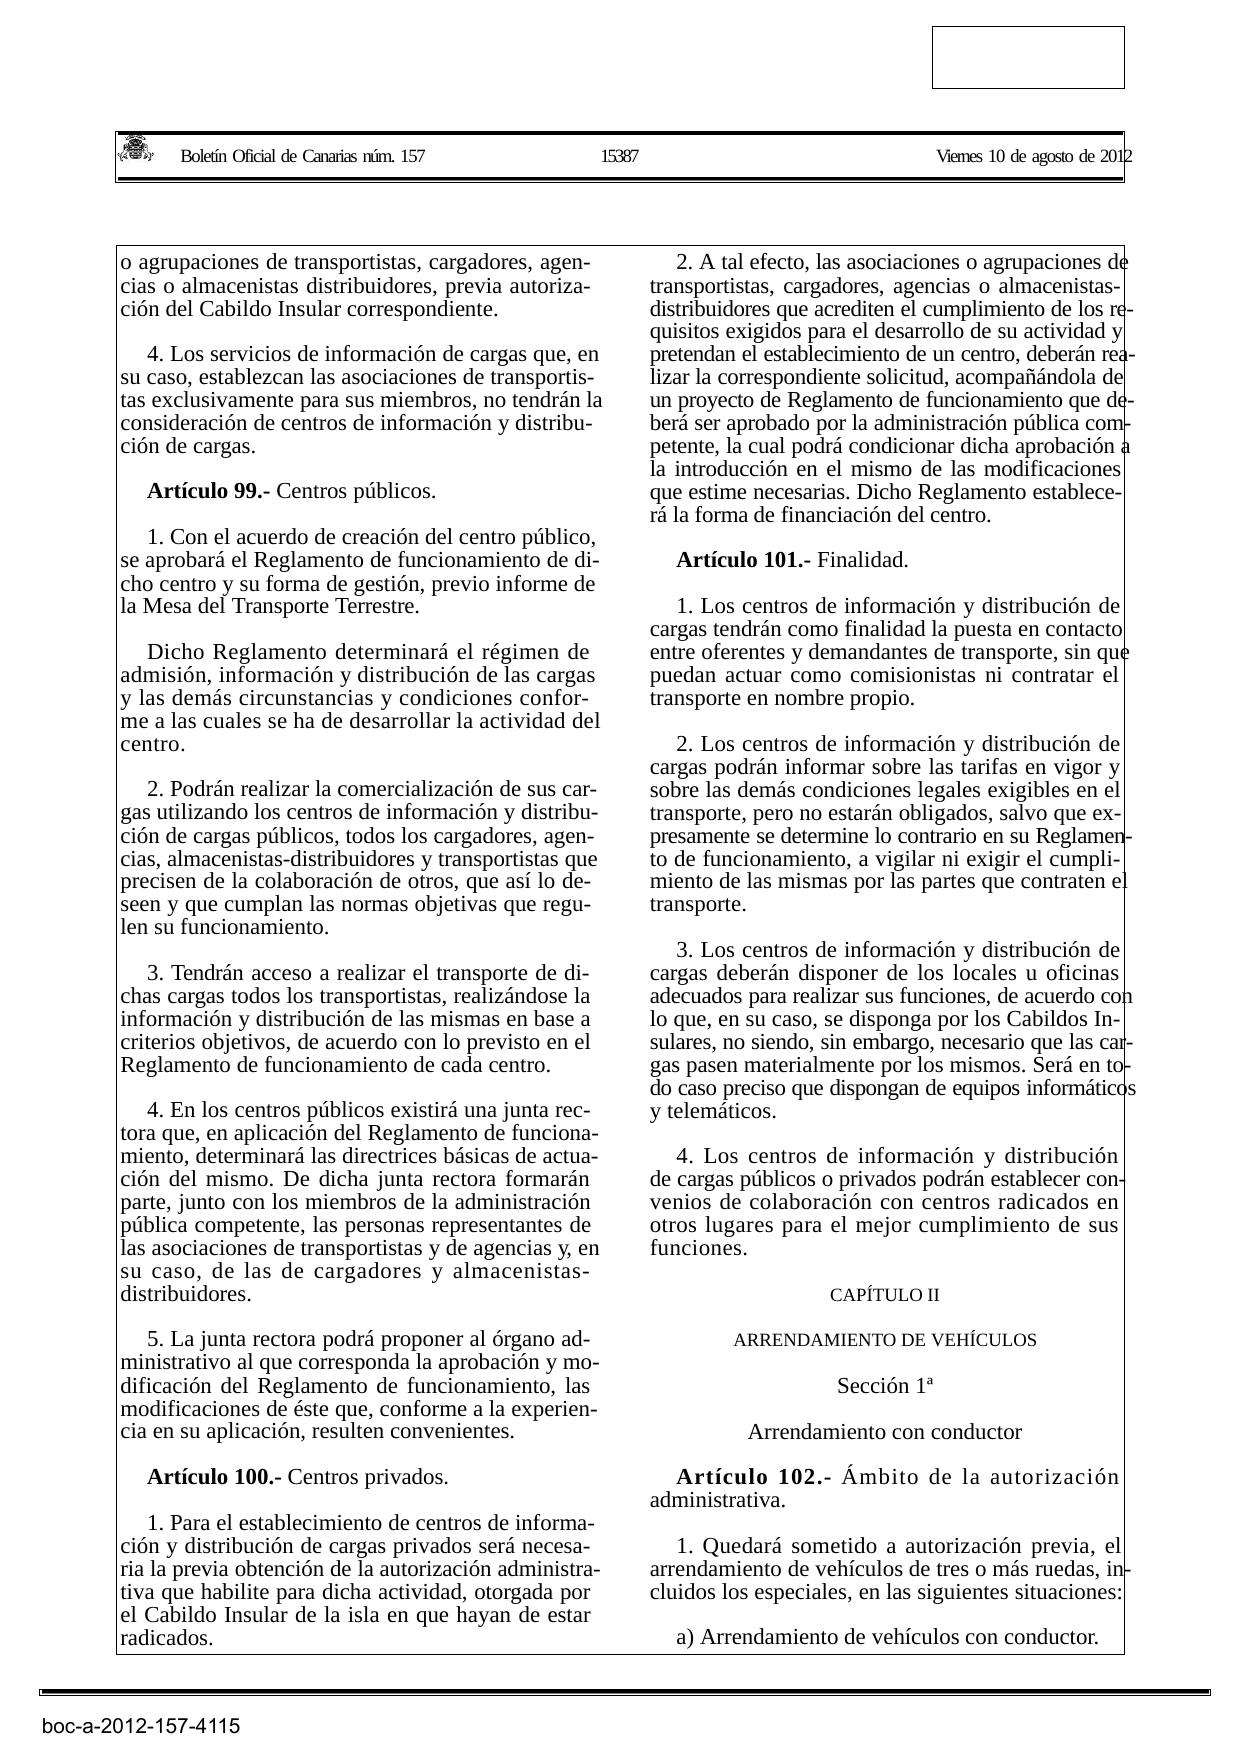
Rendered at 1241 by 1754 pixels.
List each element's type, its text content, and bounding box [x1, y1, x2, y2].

text len su funcionamiento. [120, 916, 616, 939]
text a) Arrendamiento de vehículos con conductor. [676, 1624, 1124, 1650]
text Arrendamiento con conductor [747, 1419, 1047, 1444]
text miento de las mismas por las partes que contraten el [649, 871, 1145, 893]
text 2. Los centros de información y distribución de [676, 731, 1145, 756]
text 1. Quedará sometido a autorización previa, el [676, 1533, 1145, 1558]
text transportistas, cargadores, agencias o almacenistas- [649, 275, 1145, 298]
text cargas podrán informar sobre las tarifas en vigor y [649, 756, 1145, 779]
text presamente se determine lo contrario en su Reglamen- [649, 825, 1145, 848]
text información y distribución de las mismas en base a [120, 1008, 616, 1031]
text rá la forma de financiación del centro. [649, 504, 1145, 527]
text Viernes 10 de agosto de 2012 [936, 146, 1137, 167]
text otros lugares para el mejor cumplimiento de sus [649, 1214, 1145, 1237]
text su caso, establezcan las asociaciones de transportis- [120, 364, 616, 389]
text seen y que cumplan las normas objetivas que regu- [120, 893, 616, 916]
text Boletín Oficial de Canarias núm. 157 [180, 146, 428, 167]
text 5 [147, 1326, 158, 1349]
text cias o almacenistas distribuidores, previa autoriza- [120, 275, 616, 298]
text Reglamento de funcionamiento de cada centro. [120, 1054, 616, 1077]
text radicados. [120, 1627, 616, 1650]
text ción del mismo. De dicha junta rectora formarán [120, 1168, 616, 1191]
text ción de cargas. [120, 435, 616, 458]
picture [933, 27, 1124, 88]
text y las demás circunstancias y condiciones confor- [120, 687, 616, 710]
text to de funcionamiento, a vigilar ni exigir el cumpli- [649, 848, 1145, 871]
picture [117, 246, 1124, 1654]
text petente, la cual podrá condicionar dicha aprobación a [649, 435, 1145, 458]
text modificaciones de éste que, conforme a la experien- [120, 1398, 616, 1421]
text que estime necesarias. Dicho Reglamento establece- [649, 481, 1145, 504]
text gas utilizando los centros de información y distribu- [120, 799, 616, 825]
text un proyecto de Reglamento de funcionamiento que de- [649, 389, 1145, 412]
text 3 [147, 960, 158, 983]
text dificación del Reglamento de funcionamiento, las [120, 1375, 616, 1398]
text centro. [120, 733, 616, 756]
text ción y distribución de cargas privados será necesa- [120, 1533, 616, 1558]
text 2 [147, 776, 158, 799]
text la introducción en el mismo de las modificaciones [649, 458, 1145, 481]
text pública competente, las personas representantes de [120, 1214, 616, 1237]
text ministrativo al que corresponda la aprobación y mo- [120, 1349, 616, 1375]
text 1. Los centros de información y distribución de [676, 593, 1145, 618]
text consideración de centros de información y distribu- [120, 412, 616, 435]
text transporte. [649, 893, 1145, 916]
text miento, determinará las directrices básicas de actua- [120, 1146, 616, 1168]
text Artículo 99.- Centros públicos. [147, 478, 461, 504]
text el Cabildo Insular de la isla en que hayan de estar [120, 1604, 616, 1627]
text . Los servicios de información de cargas que, en [158, 341, 616, 364]
text o agrupaciones de transportistas, cargadores, agen- [120, 249, 616, 275]
text 4. En los centros públicos existirá una junta rec- [147, 1097, 616, 1120]
text transporte, pero no estarán obligados, salvo que ex- [649, 802, 1145, 825]
text tiva que habilite para dicha actividad, otorgada por [120, 1581, 616, 1604]
text ción de cargas públicos, todos los cargadores, agen- [120, 825, 616, 848]
text 4. Los centros de información y distribución [676, 1143, 1145, 1168]
text arrendamiento de vehículos de tres o más ruedas, in- [649, 1558, 1145, 1581]
text 1 [147, 1510, 158, 1533]
text lo que, en su caso, se disponga por los Cabildos In- [649, 1008, 1145, 1031]
picture [116, 132, 1124, 182]
text CAPÍTULO II [830, 1284, 1062, 1305]
text . Tendrán acceso a realizar el transporte de di- [158, 960, 616, 983]
text administrativa. [649, 1489, 1145, 1512]
text y telemáticos. [649, 1100, 1145, 1123]
text entre oferentes y demandantes de transporte, sin que [649, 641, 1145, 664]
text 4 [147, 358, 158, 364]
text adecuados para realizar sus funciones, de acuerdo con [649, 985, 1145, 1008]
text funciones. [649, 1237, 1145, 1260]
text cargas deberán disponer de los locales u oficinas [649, 960, 1145, 985]
text se aprobará el Reglamento de funcionamiento de di- [120, 547, 616, 573]
text criterios objetivos, de acuerdo con lo previsto en el [120, 1031, 616, 1054]
text cargas tendrán como finalidad la puesta en contacto [649, 618, 1145, 641]
text 15387 [600, 146, 662, 167]
text berá ser aprobado por la administración pública com- [649, 412, 1145, 435]
text venios de colaboración con centros radicados en [649, 1191, 1145, 1214]
text 2. A tal efecto, las asociaciones o agrupaciones de [676, 249, 1145, 275]
text . La junta rectora podrá proponer al órgano ad- [158, 1326, 616, 1349]
text 4 [147, 341, 158, 356]
text 3. Los centros de información y distribución de [676, 937, 1145, 960]
text gas pasen materialmente por los mismos. Será en to- [649, 1054, 1145, 1077]
text pretendan el establecimiento de un centro, deberán rea- [649, 343, 1145, 366]
text Sección 1ª [837, 1373, 1062, 1399]
text ARRENDAMIENTO DE VEHÍCULOS [733, 1330, 1062, 1351]
text Artículo 102.- Ámbito de la autorización [676, 1464, 1145, 1489]
text . Podrán realizar la comercialización de sus car- [158, 776, 616, 799]
text ria la previa obtención de la autorización administra- [120, 1558, 616, 1581]
text tas exclusivamente para sus miembros, no tendrán la [120, 389, 616, 412]
text la Mesa del Transporte Terrestre. [120, 596, 616, 618]
text distribuidores. [120, 1283, 616, 1306]
text cia en su aplicación, resulten convenientes. [120, 1421, 616, 1443]
text parte, junto con los miembros de la administración [120, 1191, 616, 1214]
text cho centro y su forma de gestión, previo informe de [120, 573, 616, 596]
text Dicho Reglamento determinará el régimen de [147, 639, 616, 664]
text chas cargas todos los transportistas, realizándose la [120, 983, 616, 1008]
text tora que, en aplicación del Reglamento de funciona- [120, 1120, 616, 1146]
text cias, almacenistas-distribuidores y transportistas que [120, 848, 616, 871]
text las asociaciones de transportistas y de agencias y, en [120, 1237, 616, 1260]
text admisión, información y distribución de las cargas [120, 664, 616, 687]
text boc-a-2012-157-4115 [42, 1714, 267, 1738]
text precisen de la colaboración de otros, que así lo de- [120, 871, 616, 893]
text Artículo 100.- Centros privados. [147, 1464, 474, 1489]
text su caso, de las de cargadores y almacenistas- [120, 1260, 616, 1283]
text 1. Con el acuerdo de creación del centro público, [147, 524, 616, 547]
picture [40, 1690, 1210, 1695]
text sulares, no siendo, sin embargo, necesario que las car- [649, 1031, 1145, 1054]
text quisitos exigidos para el desarrollo de su actividad y [649, 321, 1145, 343]
text . Para el establecimiento de centros de informa- [158, 1510, 616, 1533]
text do caso preciso que dispongan de equipos informáticos [649, 1077, 1145, 1100]
text ción del Cabildo Insular correspondiente. [120, 298, 616, 321]
text transporte en nombre propio. [649, 687, 1145, 710]
text lizar la correspondiente solicitud, acompañándola de [649, 366, 1145, 389]
text sobre las demás condiciones legales exigibles en el [649, 779, 1145, 802]
text Artículo 101.- Finalidad. [676, 547, 934, 573]
text puedan actuar como comisionistas ni contratar el [649, 664, 1145, 687]
text me a las cuales se ha de desarrollar la actividad del [120, 710, 616, 733]
text de cargas públicos o privados podrán establecer con- [649, 1168, 1145, 1191]
text distribuidores que acrediten el cumplimiento de los re- [649, 298, 1145, 321]
text cluidos los especiales, en las siguientes situaciones: [649, 1581, 1145, 1604]
